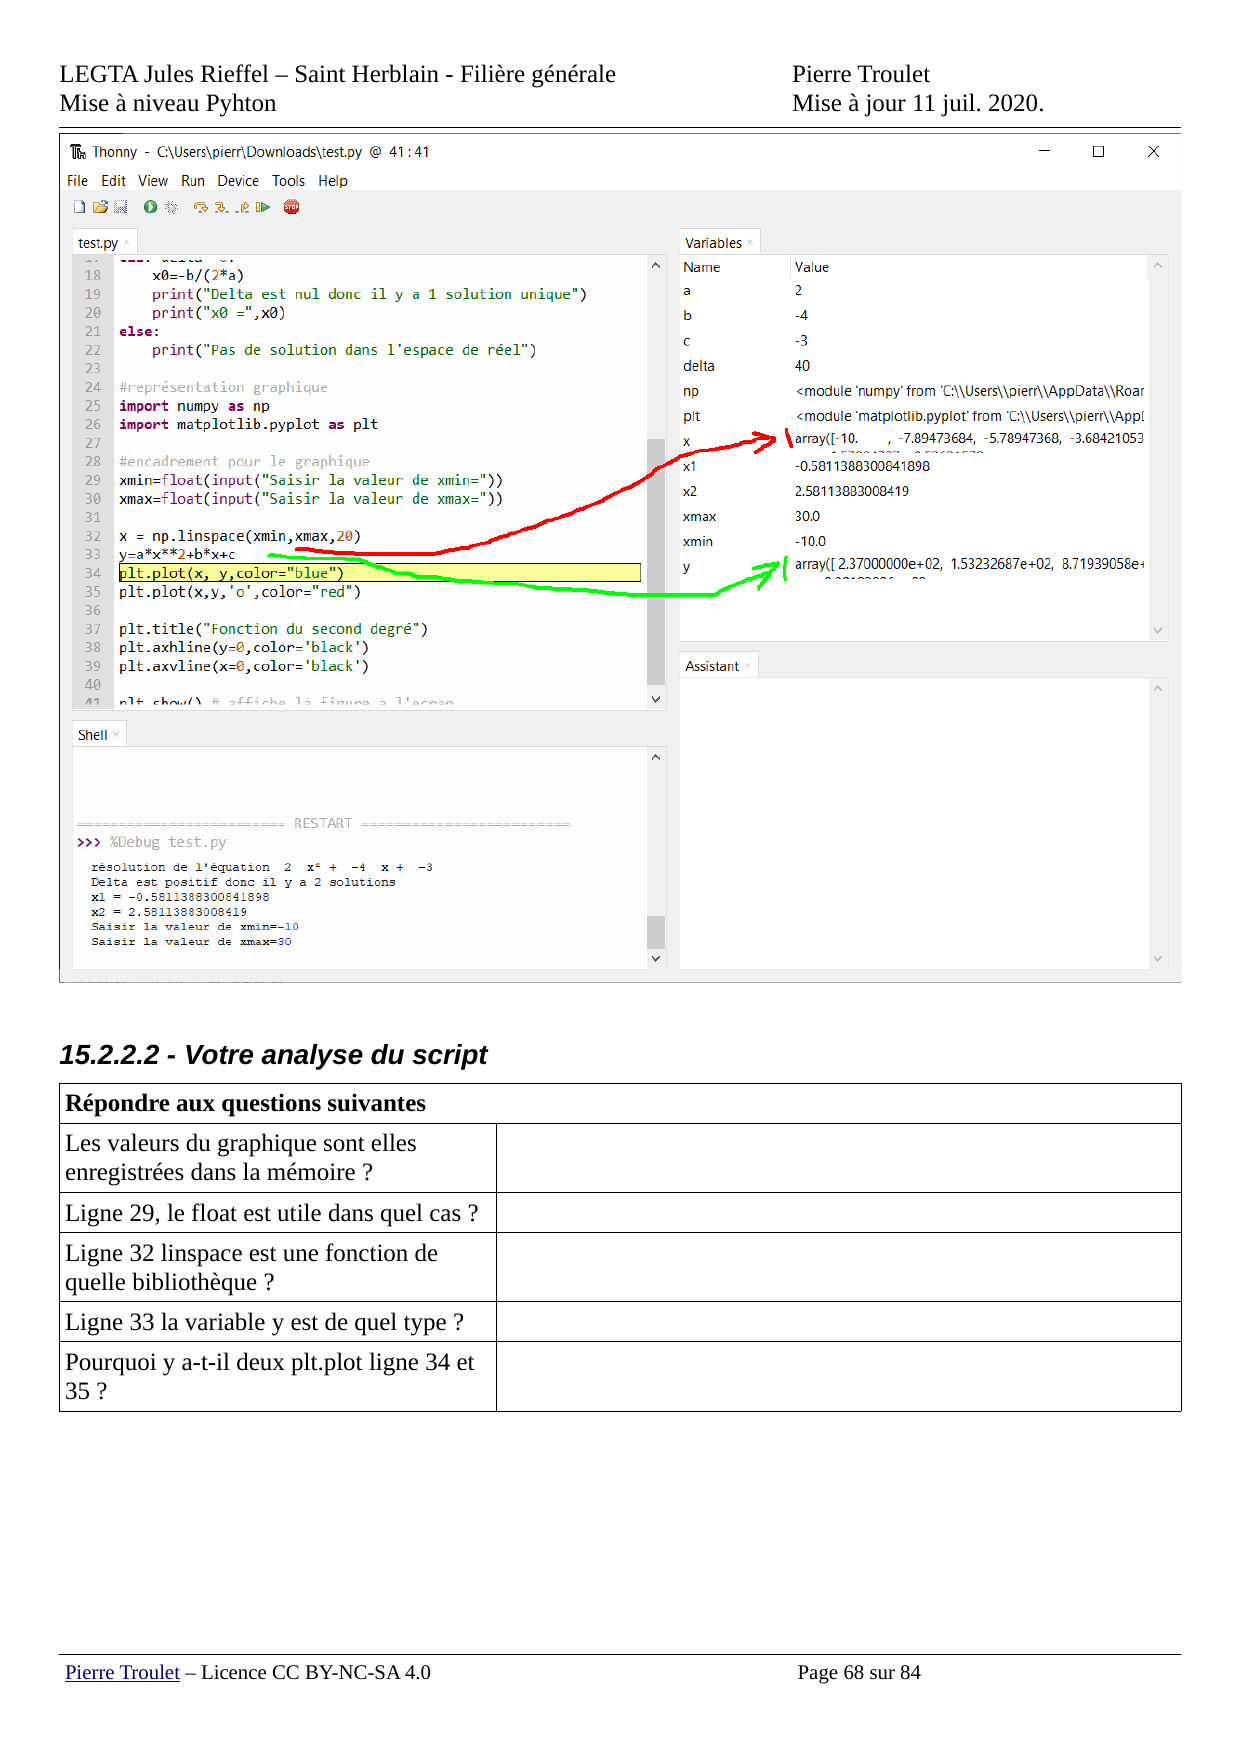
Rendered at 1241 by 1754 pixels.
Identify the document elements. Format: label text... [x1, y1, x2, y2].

table_header Répondre aux questions suivantes [60, 1084, 1181, 1123]
table_cell Pourquoi y a-t-il deux plt.plot ligne 34 et 35 ? [60, 1342, 496, 1411]
table_cell Les valeurs du graphique sont elles enregistrées dans la mémoire ? [60, 1124, 496, 1192]
table_cell Ligne 33 la variable y est de quel type ? [60, 1302, 496, 1341]
table_cell [497, 1342, 1181, 1411]
table_cell [497, 1302, 1181, 1341]
table_cell Ligne 32 linspace est une fonction de quelle bibliothèque ? [60, 1233, 496, 1301]
subtitle Votre analyse du script [59, 1038, 1181, 1070]
table_cell [497, 1233, 1181, 1301]
table_cell [497, 1193, 1181, 1232]
table_cell Ligne 29, le float est utile dans quel cas ? [60, 1193, 496, 1232]
picture [59, 133, 1182, 983]
table_cell [497, 1124, 1181, 1192]
